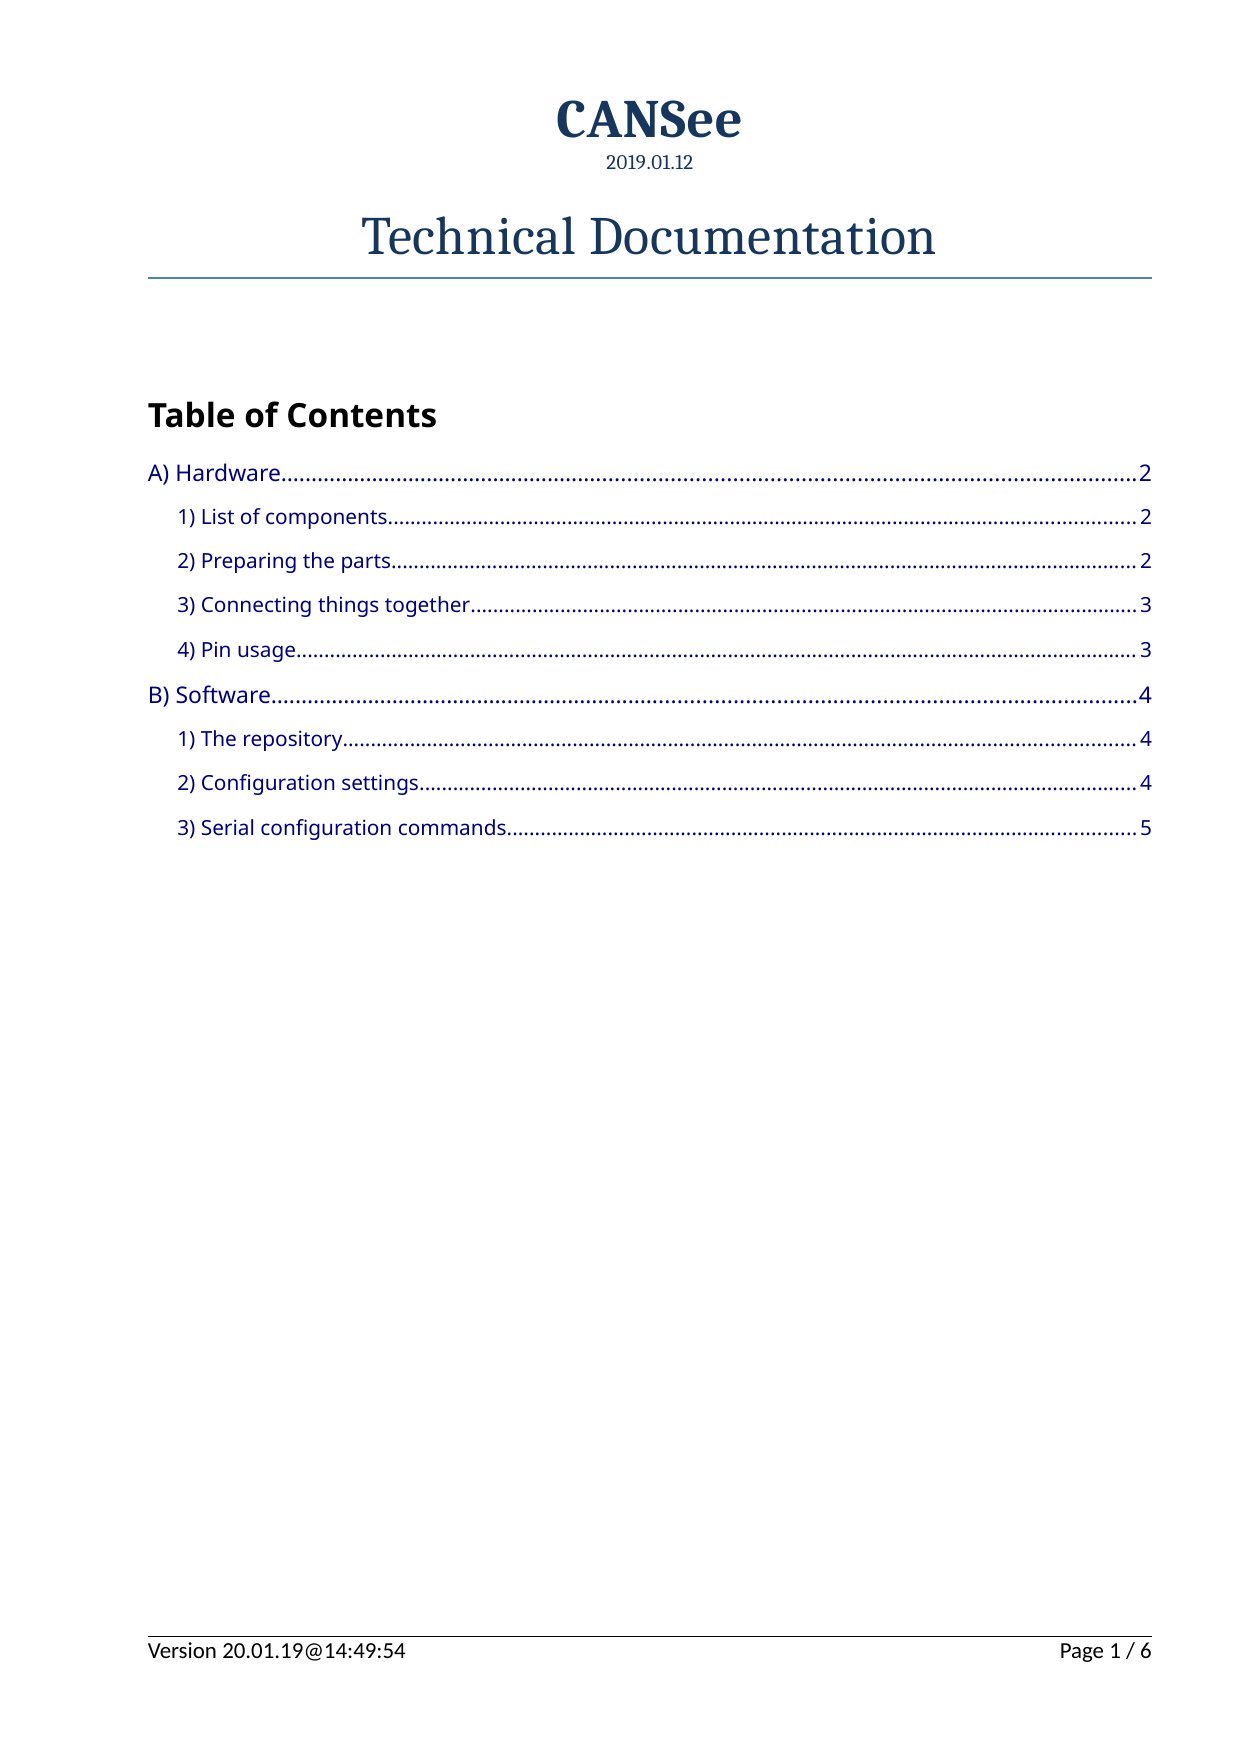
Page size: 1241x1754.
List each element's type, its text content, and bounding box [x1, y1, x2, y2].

text 2) Configuration settings 4 [177, 768, 1152, 797]
title CANSee 2019.01.12 [148, 88, 1152, 175]
text 1) The repository 4 [177, 724, 1152, 752]
title Technical Documentation [148, 206, 1152, 277]
text 1) List of components 2 [177, 502, 1152, 530]
text A) Hardware 2 [148, 457, 1152, 488]
text 3) Connecting things together 3 [177, 591, 1152, 619]
text B) Software 4 [148, 679, 1152, 711]
text 2) Preparing the parts 2 [177, 546, 1152, 574]
text 4) Pin usage 3 [177, 635, 1152, 663]
subtitle Table of Contents [148, 392, 1152, 438]
text 3) Serial configuration commands 5 [177, 813, 1152, 841]
